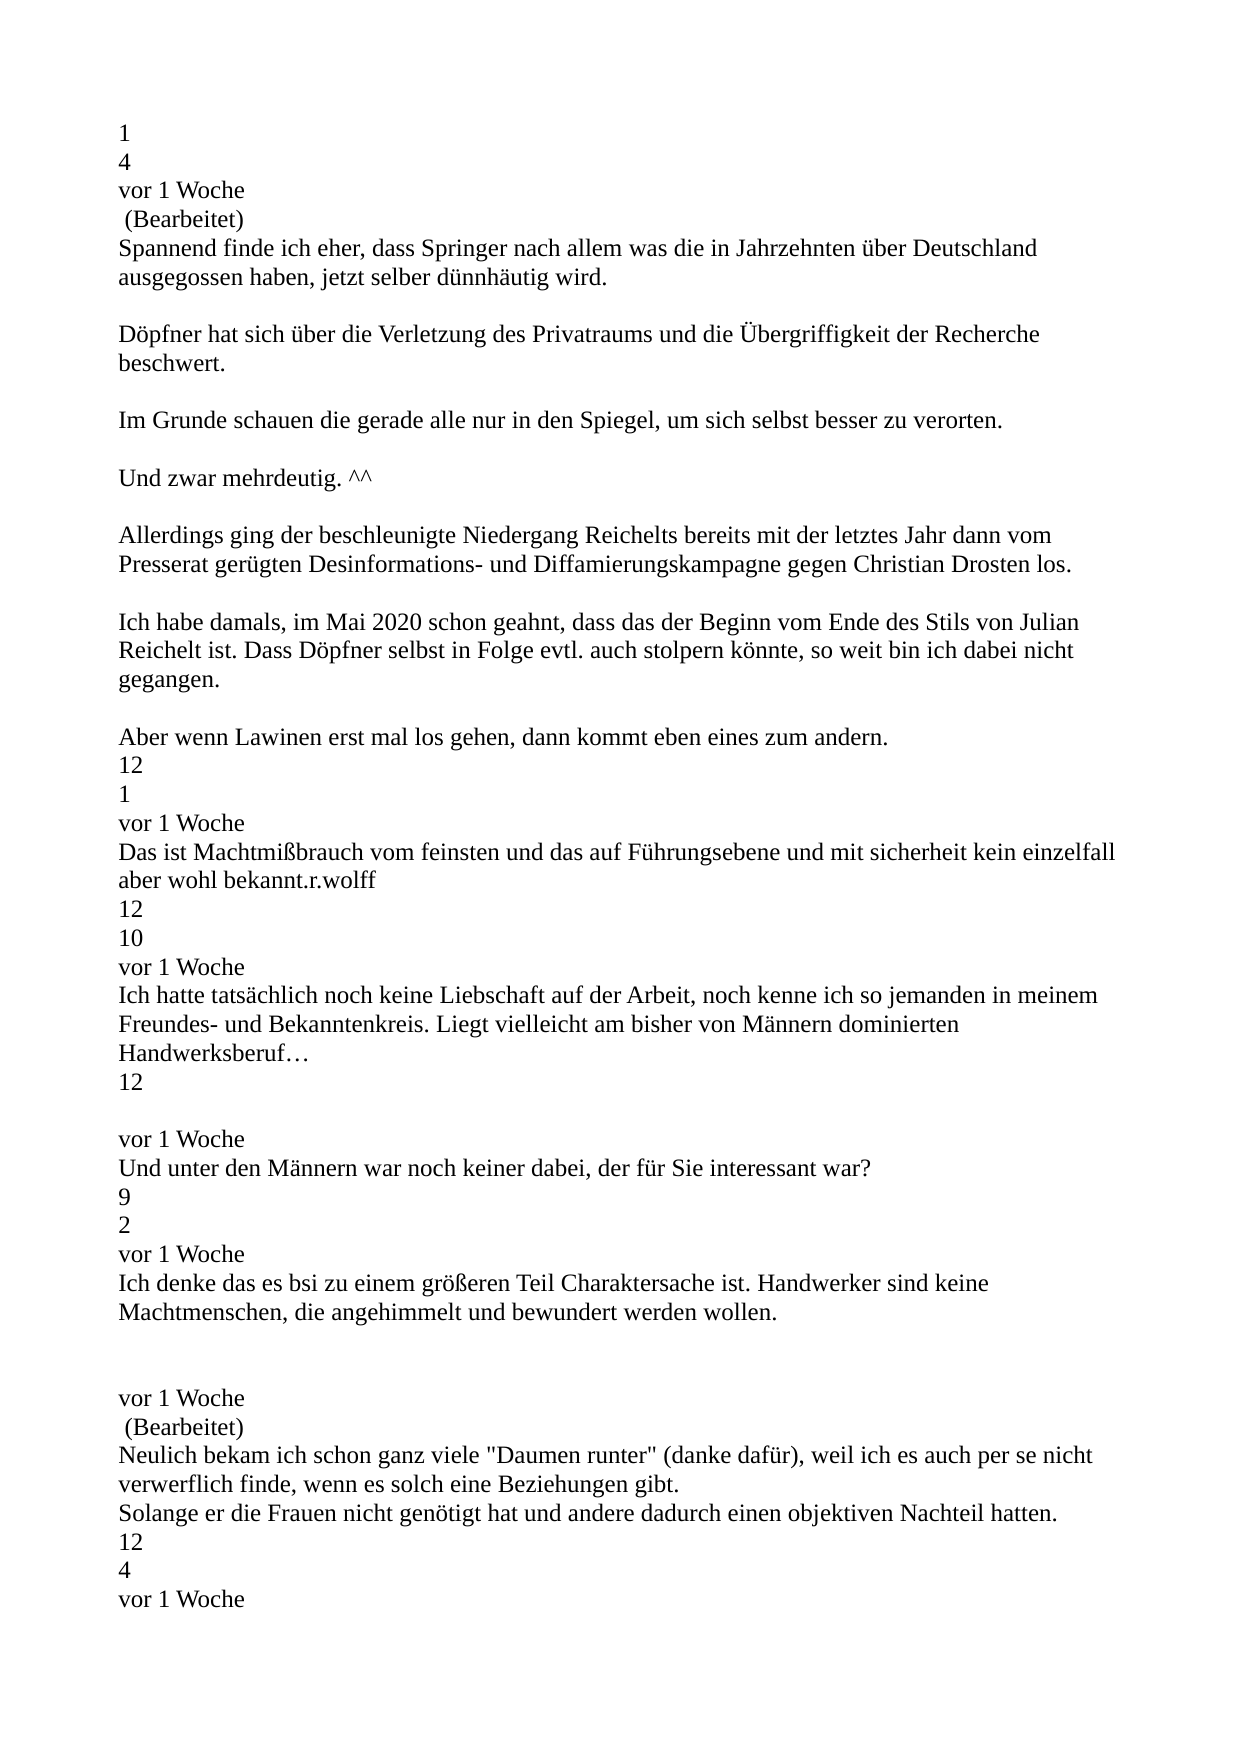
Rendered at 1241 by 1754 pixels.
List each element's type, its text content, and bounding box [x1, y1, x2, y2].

text 2 [118, 1211, 1122, 1239]
text vor 1 Woche [118, 1124, 1122, 1153]
text 10 [118, 923, 1122, 952]
text Und zwar mehrdeutig. ^^ [118, 463, 1122, 492]
text 12 [118, 1067, 1122, 1096]
text 4 [118, 1556, 1122, 1584]
text (Bearbeitet) [118, 204, 1122, 233]
text Im Grunde schauen die gerade alle nur in den Spiegel, um sich selbst besser zu verorten. [118, 406, 1122, 434]
text Solange er die Frauen nicht genötigt hat und andere dadurch einen objektiven Nachteil hatten. [118, 1498, 1122, 1527]
text vor 1 Woche [118, 1239, 1122, 1268]
text 12 [118, 1527, 1122, 1556]
text Döpfner hat sich über die Verletzung des Privatraums und die Übergriffigkeit der Recherche beschwert. [118, 319, 1122, 377]
text 1 [118, 118, 1122, 147]
text 4 [118, 147, 1122, 176]
text vor 1 Woche [118, 1383, 1122, 1412]
text vor 1 Woche [118, 952, 1122, 981]
text Ich denke das es bsi zu einem größeren Teil Charaktersache ist. Handwerker sind keine Machtmenschen, die angehimmelt und bewundert werden wollen. [118, 1268, 1122, 1326]
text 12 [118, 894, 1122, 923]
text 1 [118, 779, 1122, 808]
text Ich habe damals, im Mai 2020 schon geahnt, dass das der Beginn vom Ende des Stils von Julian Reichelt ist. Dass Döpfner selbst in Folge evtl. auch stolpern könnte, so weit bin ich dabei nicht gegangen. [118, 607, 1122, 693]
text vor 1 Woche [118, 176, 1122, 204]
text Aber wenn Lawinen erst mal los gehen, dann kommt eben eines zum andern. [118, 722, 1122, 751]
text Ich hatte tatsächlich noch keine Liebschaft auf der Arbeit, noch kenne ich so jemanden in meinem Freundes- und Bekanntenkreis. Liegt vielleicht am bisher von Männern dominierten Handwerksberuf… [118, 981, 1122, 1067]
text Neulich bekam ich schon ganz viele "Daumen runter" (danke dafür), weil ich es auch per se nicht verwerflich finde, wenn es solch eine Beziehungen gibt. [118, 1441, 1122, 1498]
text Allerdings ging der beschleunigte Niedergang Reichelts bereits mit der letztes Jahr dann vom Presserat gerügten Desinformations- und Diffamierungskampagne gegen Christian Drosten los. [118, 521, 1122, 578]
text (Bearbeitet) [118, 1412, 1122, 1441]
text vor 1 Woche [118, 1584, 1122, 1613]
text Das ist Machtmißbrauch vom feinsten und das auf Führungsebene und mit sicherheit kein einzelfall aber wohl bekannt.r.wolff [118, 837, 1122, 894]
text Spannend finde ich eher, dass Springer nach allem was die in Jahrzehnten über Deutschland ausgegossen haben, jetzt selber dünnhäutig wird. [118, 233, 1122, 291]
text vor 1 Woche [118, 808, 1122, 837]
text 9 [118, 1182, 1122, 1211]
text 12 [118, 751, 1122, 779]
text Und unter den Männern war noch keiner dabei, der für Sie interessant war? [118, 1153, 1122, 1182]
